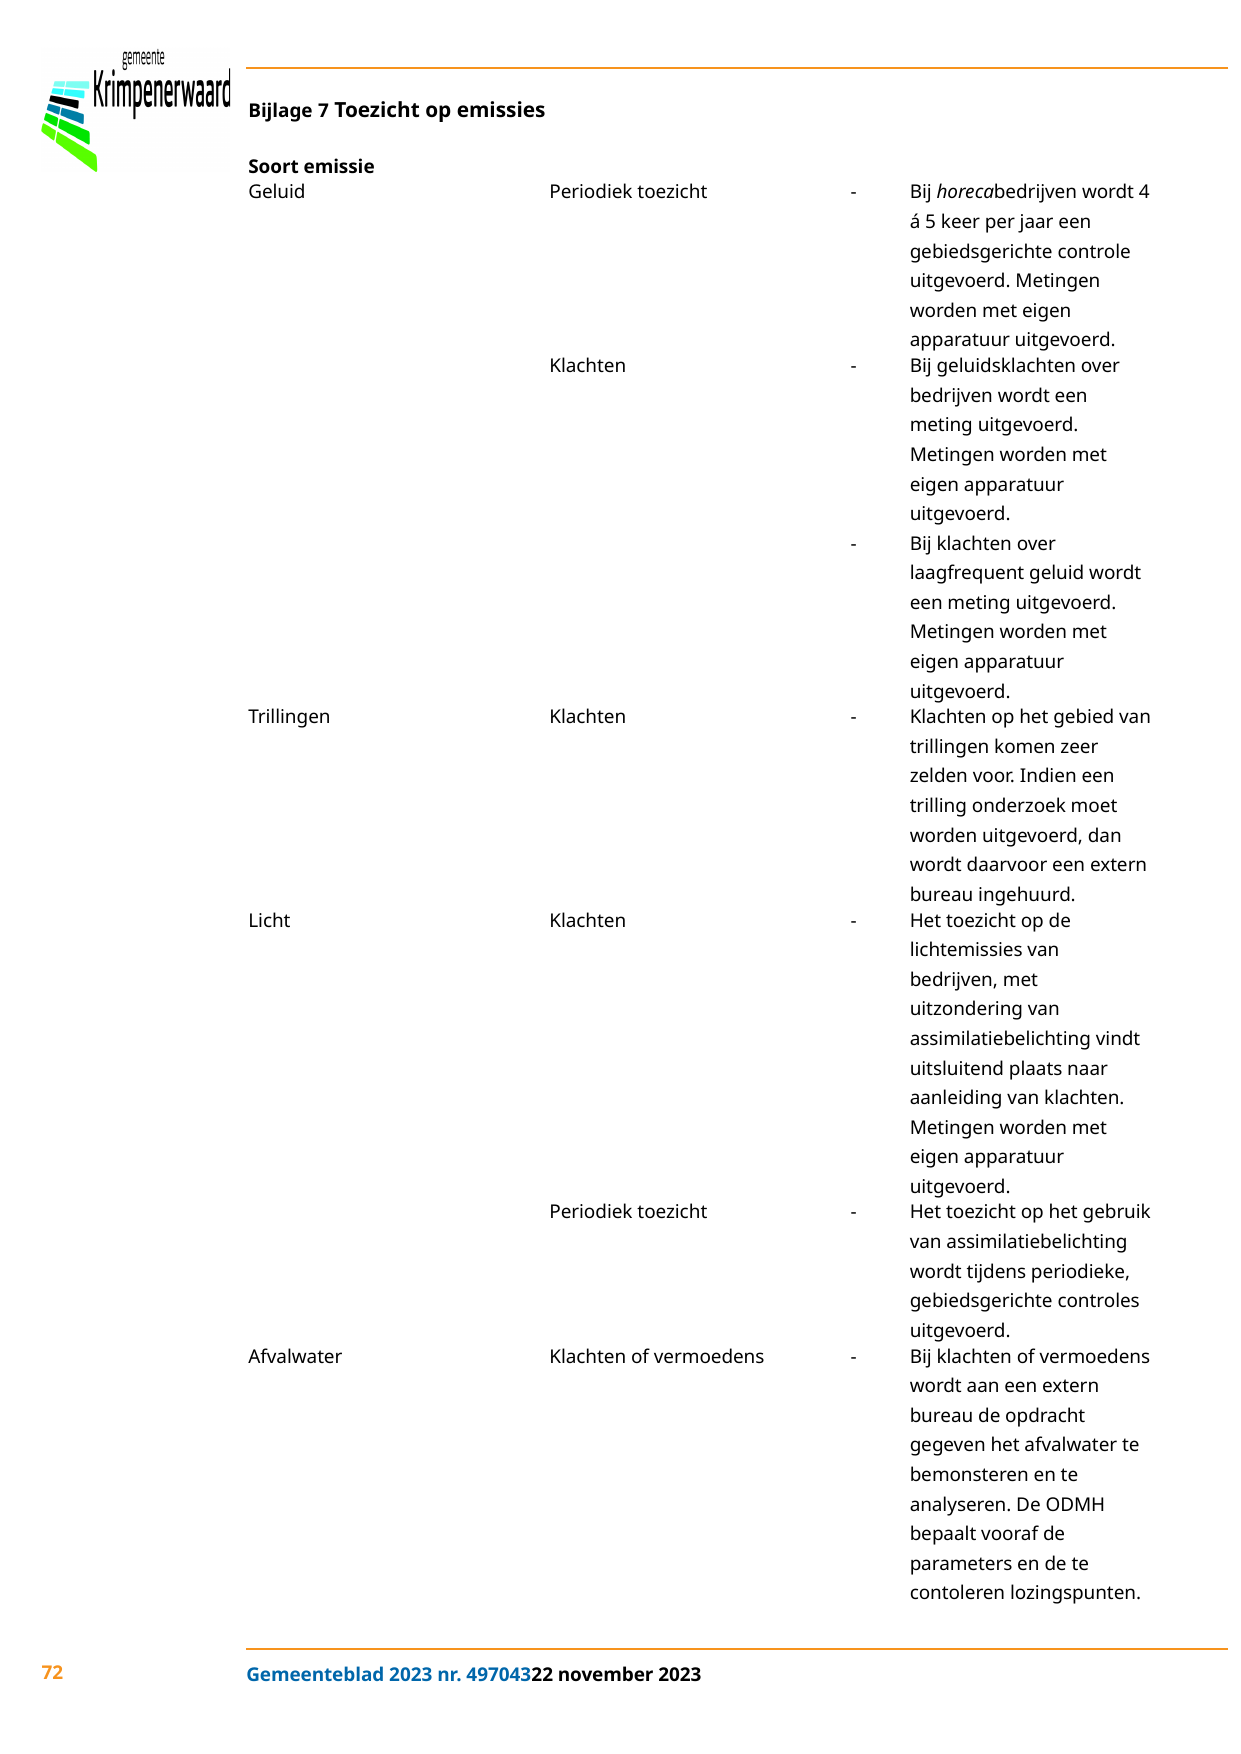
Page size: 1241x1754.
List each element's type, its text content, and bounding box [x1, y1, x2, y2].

table_cell Het toezicht op het gebruik van assimilatiebelichting wordt tijdens periodieke, gebiedsgerichte controles uitgevoerd. [850, 1199, 1152, 1343]
text Bijlage 7 Toezicht op emissies [248, 95, 1152, 123]
table_cell Het toezicht op de lichtemissies van bedrijven, met uitzondering van assimilatiebelichting vindt uitsluitend plaats naar aanleiding van klachten. Metingen worden met eigen apparatuur uitgevoerd. [850, 907, 1152, 1199]
table_cell Afvalwater [248, 1343, 549, 1605]
table_cell Bij geluidsklachten over bedrijven wordt een meting uitgevoerd. Metingen worden met eigen apparatuur uitgevoerd. Bij klachten over laagfrequent geluid wordt een meting uitgevoerd. Metingen worden met eigen apparatuur uitgevoerd. [850, 353, 1152, 703]
table_cell Periodiek toezicht [549, 179, 850, 352]
table_cell Bij klachten of vermoedens wordt aan een extern bureau de opdracht gegeven het afvalwater te bemonsteren en te analyseren. De ODMH bepaalt vooraf de parameters en de te contoleren lozingspunten. [850, 1343, 1152, 1605]
table_cell Klachten op het gebied van trillingen komen zeer zelden voor. Indien een trilling onderzoek moet worden uitgevoerd, dan wordt daarvoor een extern bureau ingehuurd. [850, 704, 1152, 907]
table_cell Klachten [549, 704, 850, 907]
table_header [850, 153, 1152, 179]
table_cell Licht [248, 907, 549, 1343]
table_cell Klachten [549, 353, 850, 703]
table_cell Klachten [549, 907, 850, 1199]
table_cell Periodiek toezicht [549, 1199, 850, 1343]
table_cell Bij horecabedrijven wordt 4 á 5 keer per jaar een gebiedsgerichte controle uitgevoerd. Metingen worden met eigen apparatuur uitgevoerd. [850, 179, 1152, 352]
table_header Soort emissie [248, 153, 549, 179]
table_cell Trillingen [248, 704, 549, 907]
table_cell Geluid [248, 179, 549, 703]
picture [41, 47, 231, 172]
table_cell Klachten of vermoedens [549, 1343, 850, 1605]
table_header [549, 153, 850, 179]
